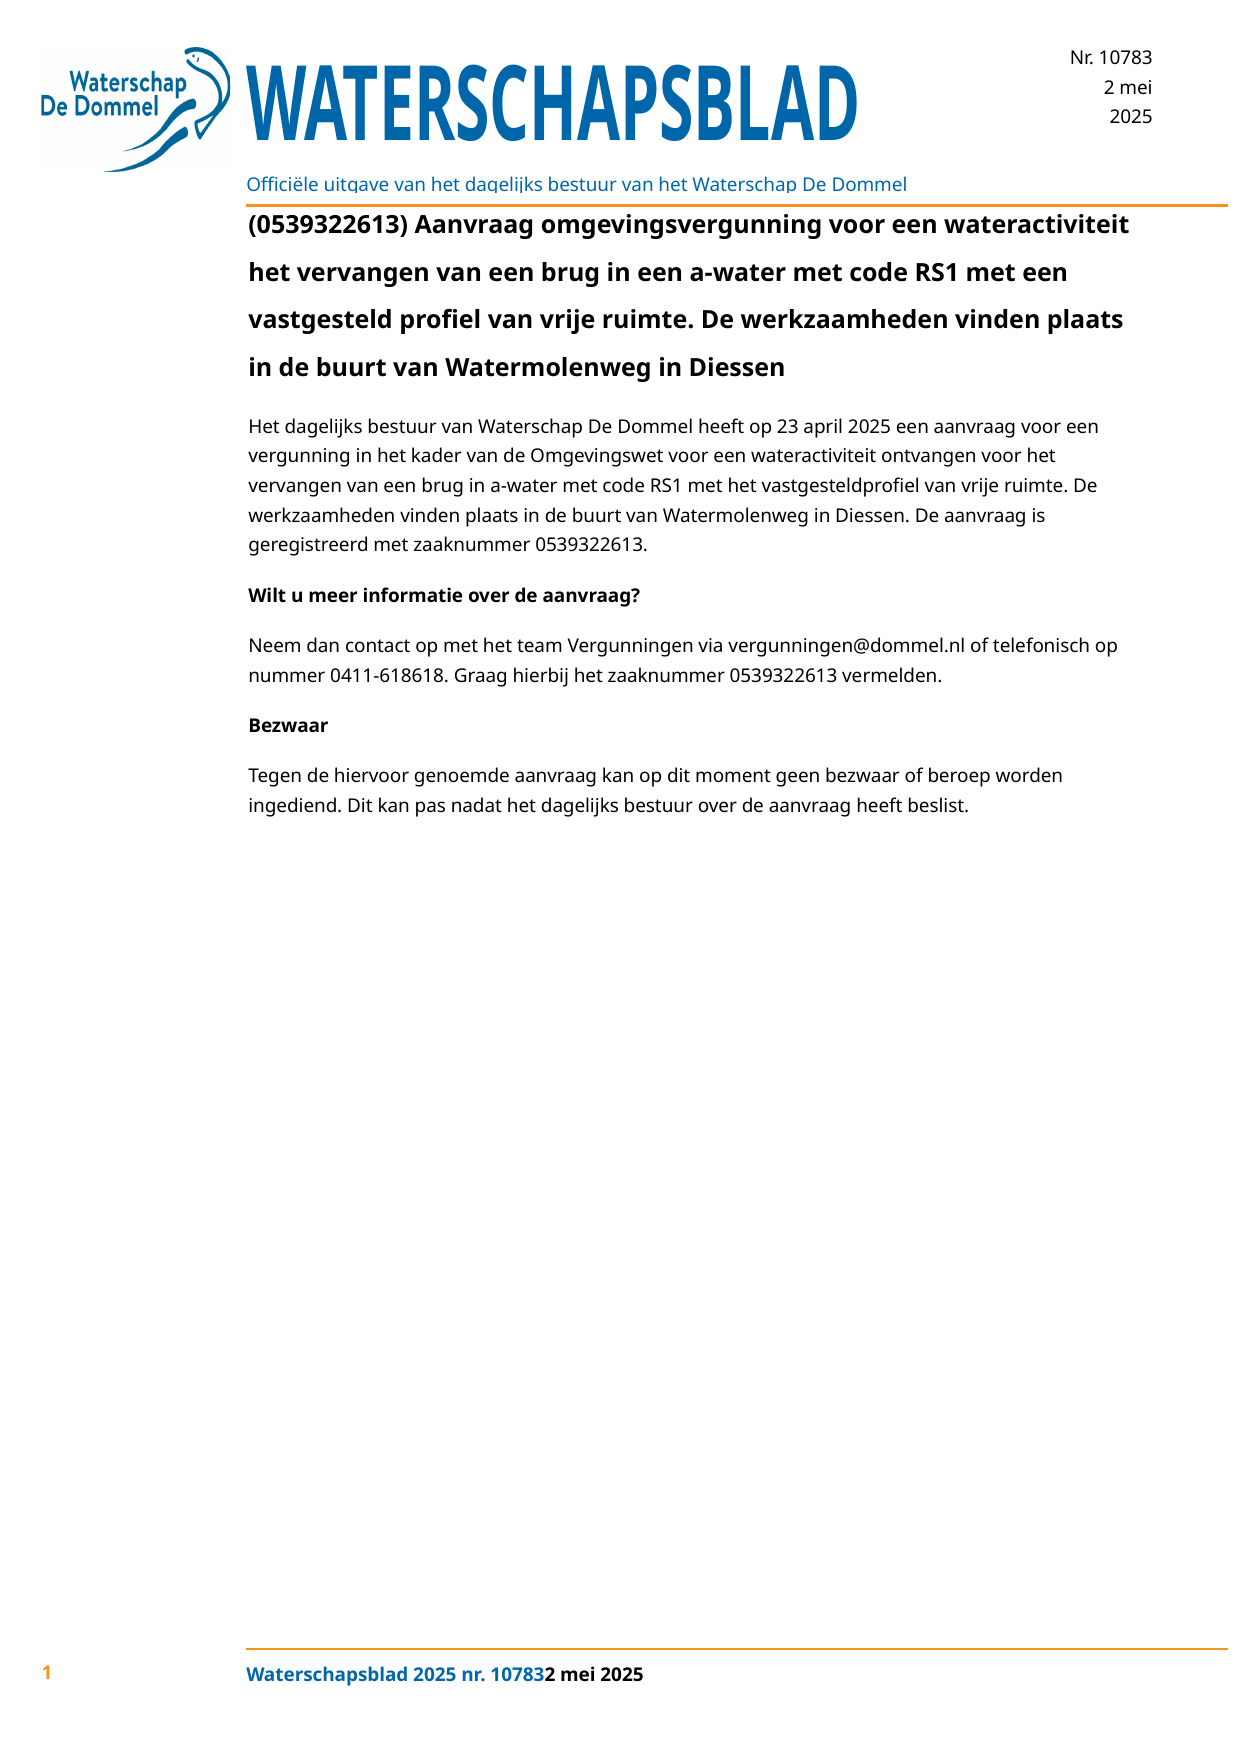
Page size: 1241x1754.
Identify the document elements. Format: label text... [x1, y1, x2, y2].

text Wilt u meer informatie over de aanvraag? [248, 582, 1152, 608]
text (0539322613) Aanvraag omgevingsvergunning voor een wateractiviteit het vervangen van een brug in een a-water met code RS1 met een vastgesteld profiel van vrije ruimte. De werkzaamheden vinden plaats in de buurt van Watermolenweg in Diessen [248, 207, 1152, 384]
picture [45, 99, 51, 111]
text Bezwaar [248, 712, 1152, 738]
picture [204, 47, 231, 76]
text Tegen de hiervoor genoemde aanvraag kan op dit moment geen bezwaar of beroep worden ingediend. Dit kan pas nadat het dagelijks bestuur over de aanvraag heeft beslist. [248, 763, 1152, 818]
picture [41, 47, 231, 172]
text Het dagelijks bestuur van Waterschap De Dommel heeft op 23 april 2025 een aanvraag voor een vergunning in het kader van de Omgevingswet voor een wateractiviteit ontvangen voor het vervangen van een brug in a-water met code RS1 met het vastgesteldprofiel van vrije ruimte. De werkzaamheden vinden plaats in de buurt van Watermolenweg in Diessen. De aanvraag is geregistreerd met zaaknummer 0539322613. [248, 413, 1152, 557]
text Neem dan contact op met het team Vergunningen via vergunningen@dommel.nl of telefonisch op nummer 0411-618618. Graag hierbij het zaaknummer 0539322613 vermelden. [248, 632, 1152, 688]
picture [198, 118, 210, 131]
